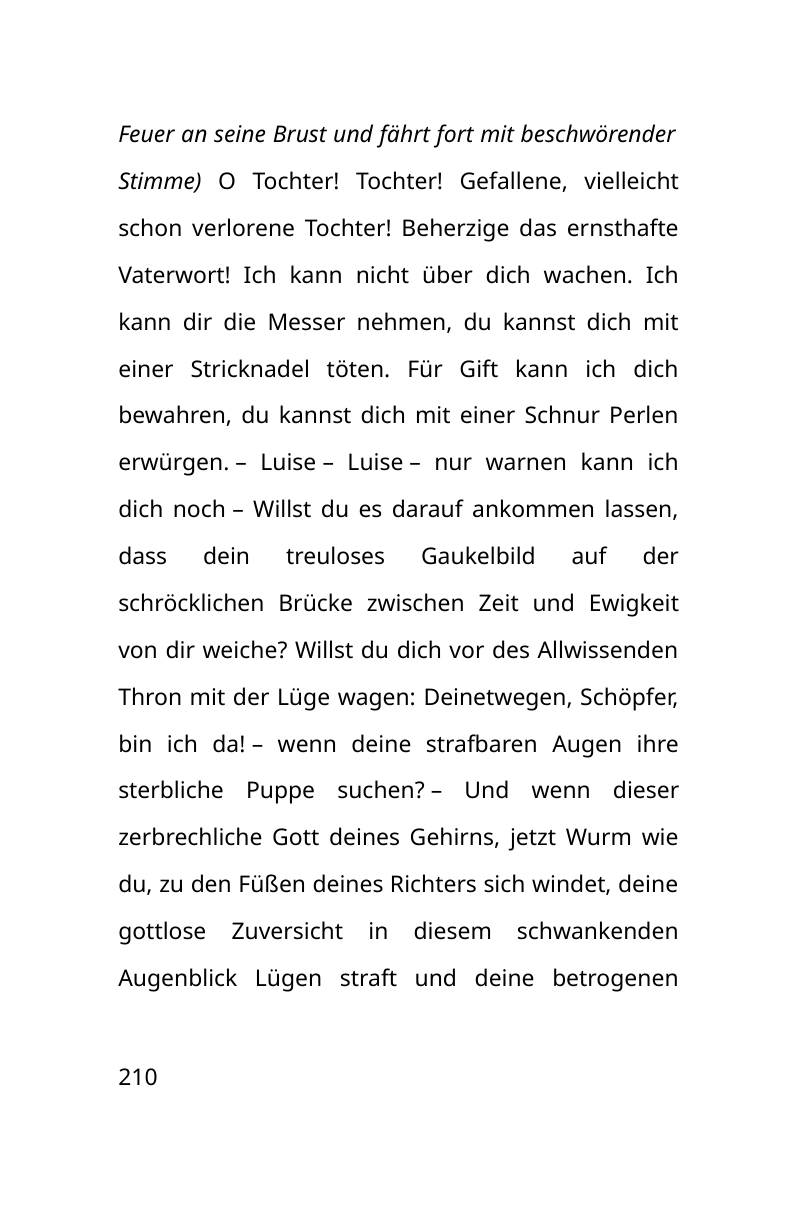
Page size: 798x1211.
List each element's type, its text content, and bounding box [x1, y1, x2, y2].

text Feuer an seine Brust und fährt fort mit beschwörender Stimme) O Tochter! Tochter! Gefallene, vielleicht schon verlorene Tochter! Beherzige das ernsthafte Vaterwort! Ich kann nicht über dich wachen. Ich kann dir die Messer nehmen, du kannst dich mit einer Stricknadel töten. Für Gift kann ich dich bewahren, du kannst dich mit einer Schnur Perlen erwürgen. – Luise – Luise – nur warnen kann ich dich noch – Willst du es darauf ankommen lassen, dass dein treuloses Gaukelbild auf der schröcklichen Brücke zwischen Zeit und Ewigkeit von dir weiche? Willst du dich vor des Allwissenden Thron mit der Lüge wagen: Deinetwegen, Schöpfer, bin ich da! – wenn deine strafbaren Augen ihre sterbliche Puppe suchen? – Und wenn dieser zerbrechliche Gott deines Gehirns, jetzt Wurm wie du, zu den Füßen deines Richters sich windet, deine gottlose Zuversicht in diesem schwankenden Augenblick Lügen straft und deine betrogenen [118, 118, 679, 993]
